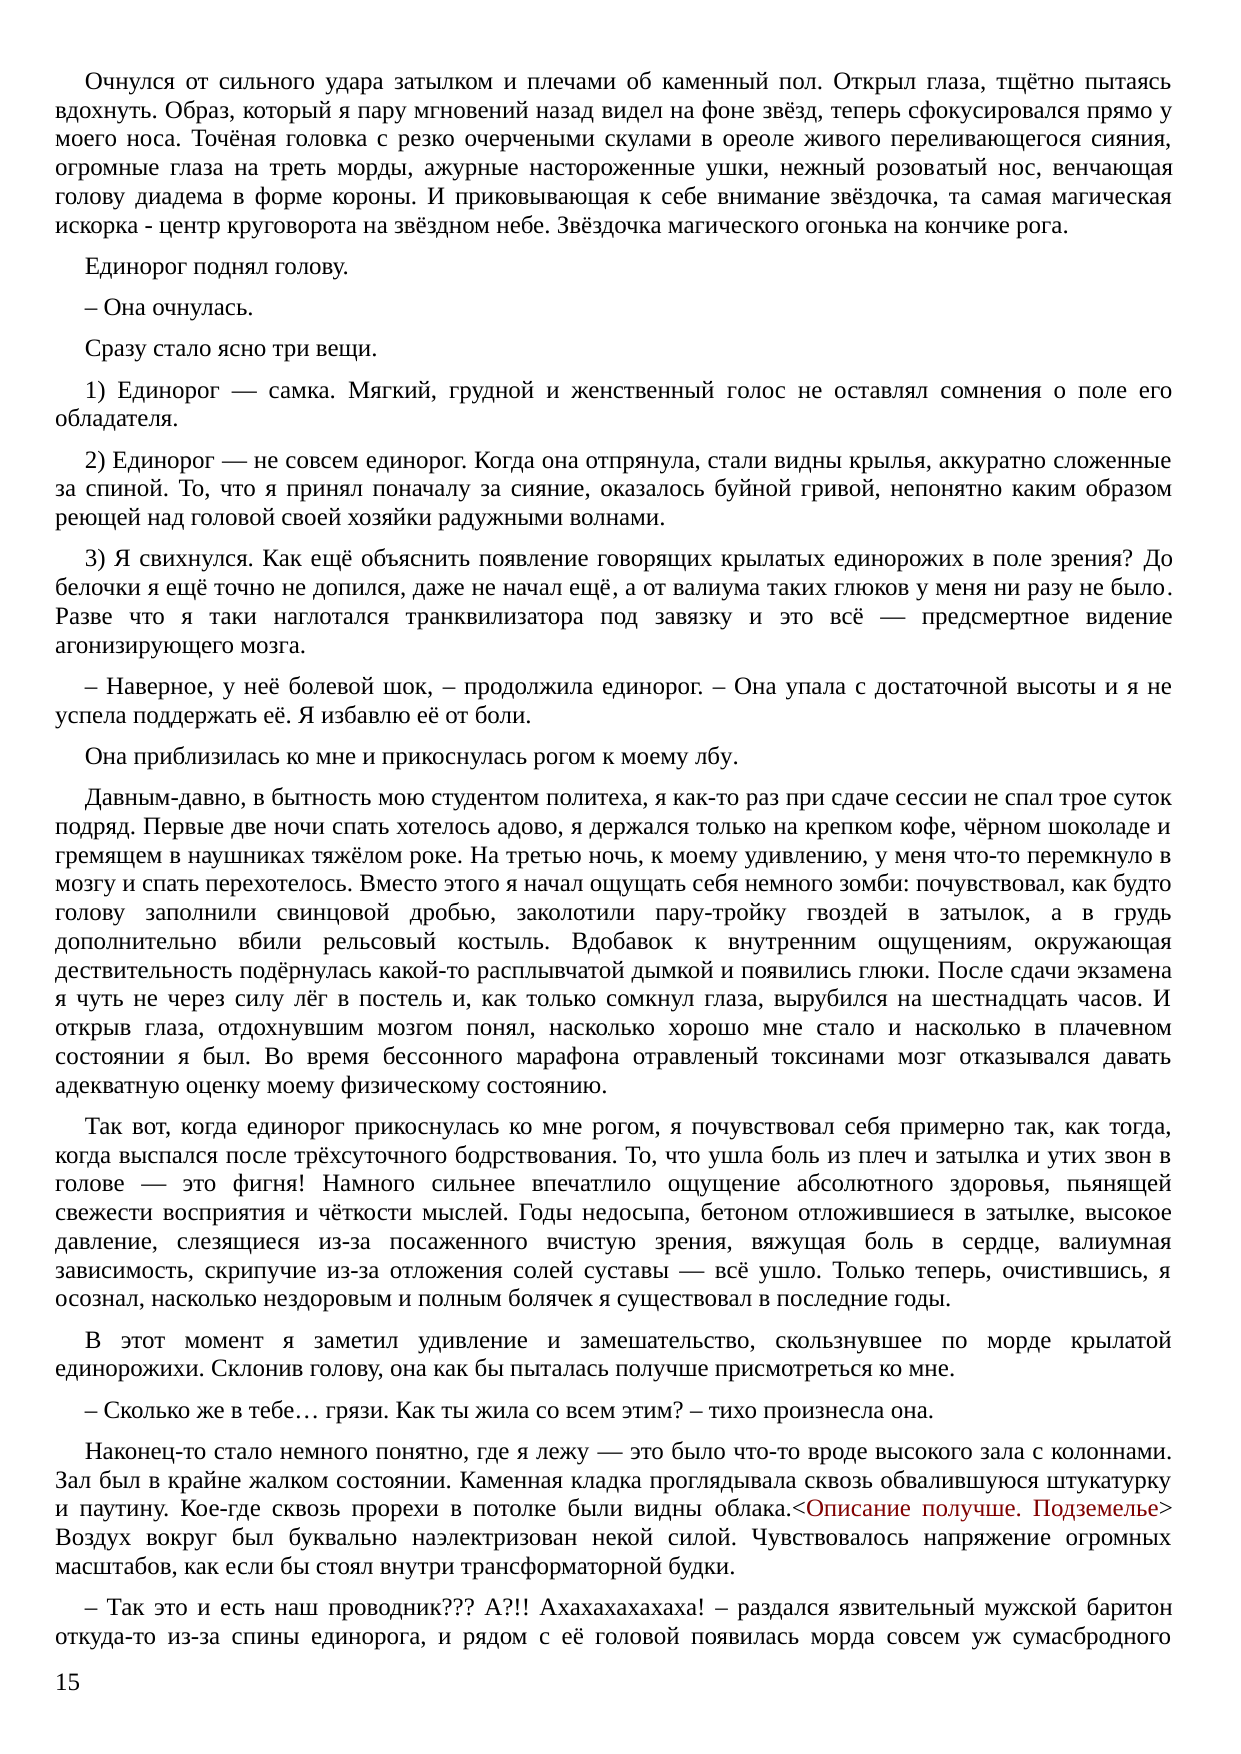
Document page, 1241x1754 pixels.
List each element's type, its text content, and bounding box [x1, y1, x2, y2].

text Сразу стало ясно три вещи. [55, 333, 1173, 362]
text – Она очнулась. [55, 292, 1173, 321]
text – Наверное, у неё болевой шок, – продолжила единорог. – Она упала с достаточной высоты и я не успела поддержать её. Я избавлю её от боли. [55, 671, 1173, 728]
text 2) Единорог — не совсем единорог. Когда она отпрянула, стали видны крылья, аккуратно сложенные за спиной. То, что я принял поначалу за сияние, оказалось буйной гривой, непонятно каким образом реющей над головой своей хозяйки радужными волнами. [55, 445, 1173, 531]
text Так вот, когда единорог прикоснулась ко мне рогом, я почувствовал себя примерно так, как тогда, когда выспался после трёхсуточного бодрствования. То, что ушла боль из плеч и затылка и утих звон в голове — это фигня! Намного сильнее впечатлило ощущение абсолютного здоровья, пьянящей свежести восприятия и чёткости мыслей. Годы недосыпа, бетоном отложившиеся в затылке, высокое давление, слезящиеся из-за посаженного вчистую зрения, вяжущая боль в сердце, валиумная зависимость, скрипучие из-за отложения солей суставы — всё ушло. Только теперь, очистившись, я осознал, насколько нездоровым и полным болячек я существовал в последние годы. [55, 1111, 1173, 1312]
text Очнулся от сильного удара затылком и плечами об каменный пол. Открыл глаза, тщётно пытаясь вдохнуть. Образ, который я пару мгновений назад видел на фоне звёзд, теперь сфокусировался прямо у моего носа. Точёная головка с резко очерчеными скулами в ореоле живого переливающегося сияния, огромные глаза на треть морды, ажурные настороженные ушки, нежный розоватый нос, венчающая голову диадема в форме короны. И приковывающая к себе внимание звёздочка, та самая магическая искорка - центр круговорота на звёздном небе. Звёздочка магического огонька на кончике рога. [55, 66, 1173, 238]
text – Сколько же в тебе… грязи. Как ты жила со всем этим? – тихо произнесла она. [55, 1395, 1173, 1423]
text 3) Я свихнулся. Как ещё объяснить появление говорящих крылатых единорожих в поле зрения? До белочки я ещё точно не допился, даже не начал ещё, а от валиума таких глюков у меня ни разу не было. Разве что я таки наглотался транквилизатора под завязку и это всё — предсмертное видение агонизирующего мозга. [55, 543, 1173, 658]
text Единорог поднял голову. [55, 251, 1173, 280]
text – Так это и есть наш проводник??? А?!! Ахахахахахаха! – раздался язвительный мужской баритон откуда-то из-за спины единорога, и рядом с её головой появилась морда совсем уж сумасбродного [55, 1592, 1173, 1650]
text В этот момент я заметил удивление и замешательство, скользнувшее по морде крылатой единорожихи. Склонив голову, она как бы пыталась получше присмотреться ко мне. [55, 1325, 1173, 1382]
text Наконец-то стало немного понятно, где я лежу — это было что-то вроде высокого зала с колоннами. Зал был в крайне жалком состоянии. Каменная кладка проглядывала сквозь обвалившуюся штукатурку и паутину. Кое-где сквозь прорехи в потолке были видны облака.<Описание получше. Подземелье> Воздух вокруг был буквально наэлектризован некой силой. Чувствовалось напряжение огромных масштабов, как если бы стоял внутри трансформаторной будки. [55, 1436, 1173, 1580]
text Давным-давно, в бытность мою студентом политеха, я как-то раз при сдаче сессии не спал трое суток подряд. Первые две ночи спать хотелось адово, я держался только на крепком кофе, чёрном шоколаде и гремящем в наушниках тяжёлом роке. На третью ночь, к моему удивлению, у меня что-то перемкнуло в мозгу и спать перехотелось. Вместо этого я начал ощущать себя немного зомби: почувствовал, как будто голову заполнили свинцовой дробью, заколотили пару-тройку гвоздей в затылок, а в грудь дополнительно вбили рельсовый костыль. Вдобавок к внутренним ощущениям, окружающая дествительность подёрнулась какой-то расплывчатой дымкой и появились глюки. После сдачи экзамена я чуть не через силу лёг в постель и, как только сомкнул глаза, вырубился на шестнадцать часов. И открыв глаза, отдохнувшим мозгом понял, насколько хорошо мне стало и насколько в плачевном состоянии я был. Во время бессонного марафона отравленый токсинами мозг отказывался давать адекватную оценку моему физическому состоянию. [55, 782, 1173, 1098]
text 1) Единорог — самка. Мягкий, грудной и женственный голос не оставлял сомнения о поле его обладателя. [55, 375, 1173, 432]
text Она приблизилась ко мне и прикоснулась рогом к моему лбу. [55, 741, 1173, 770]
